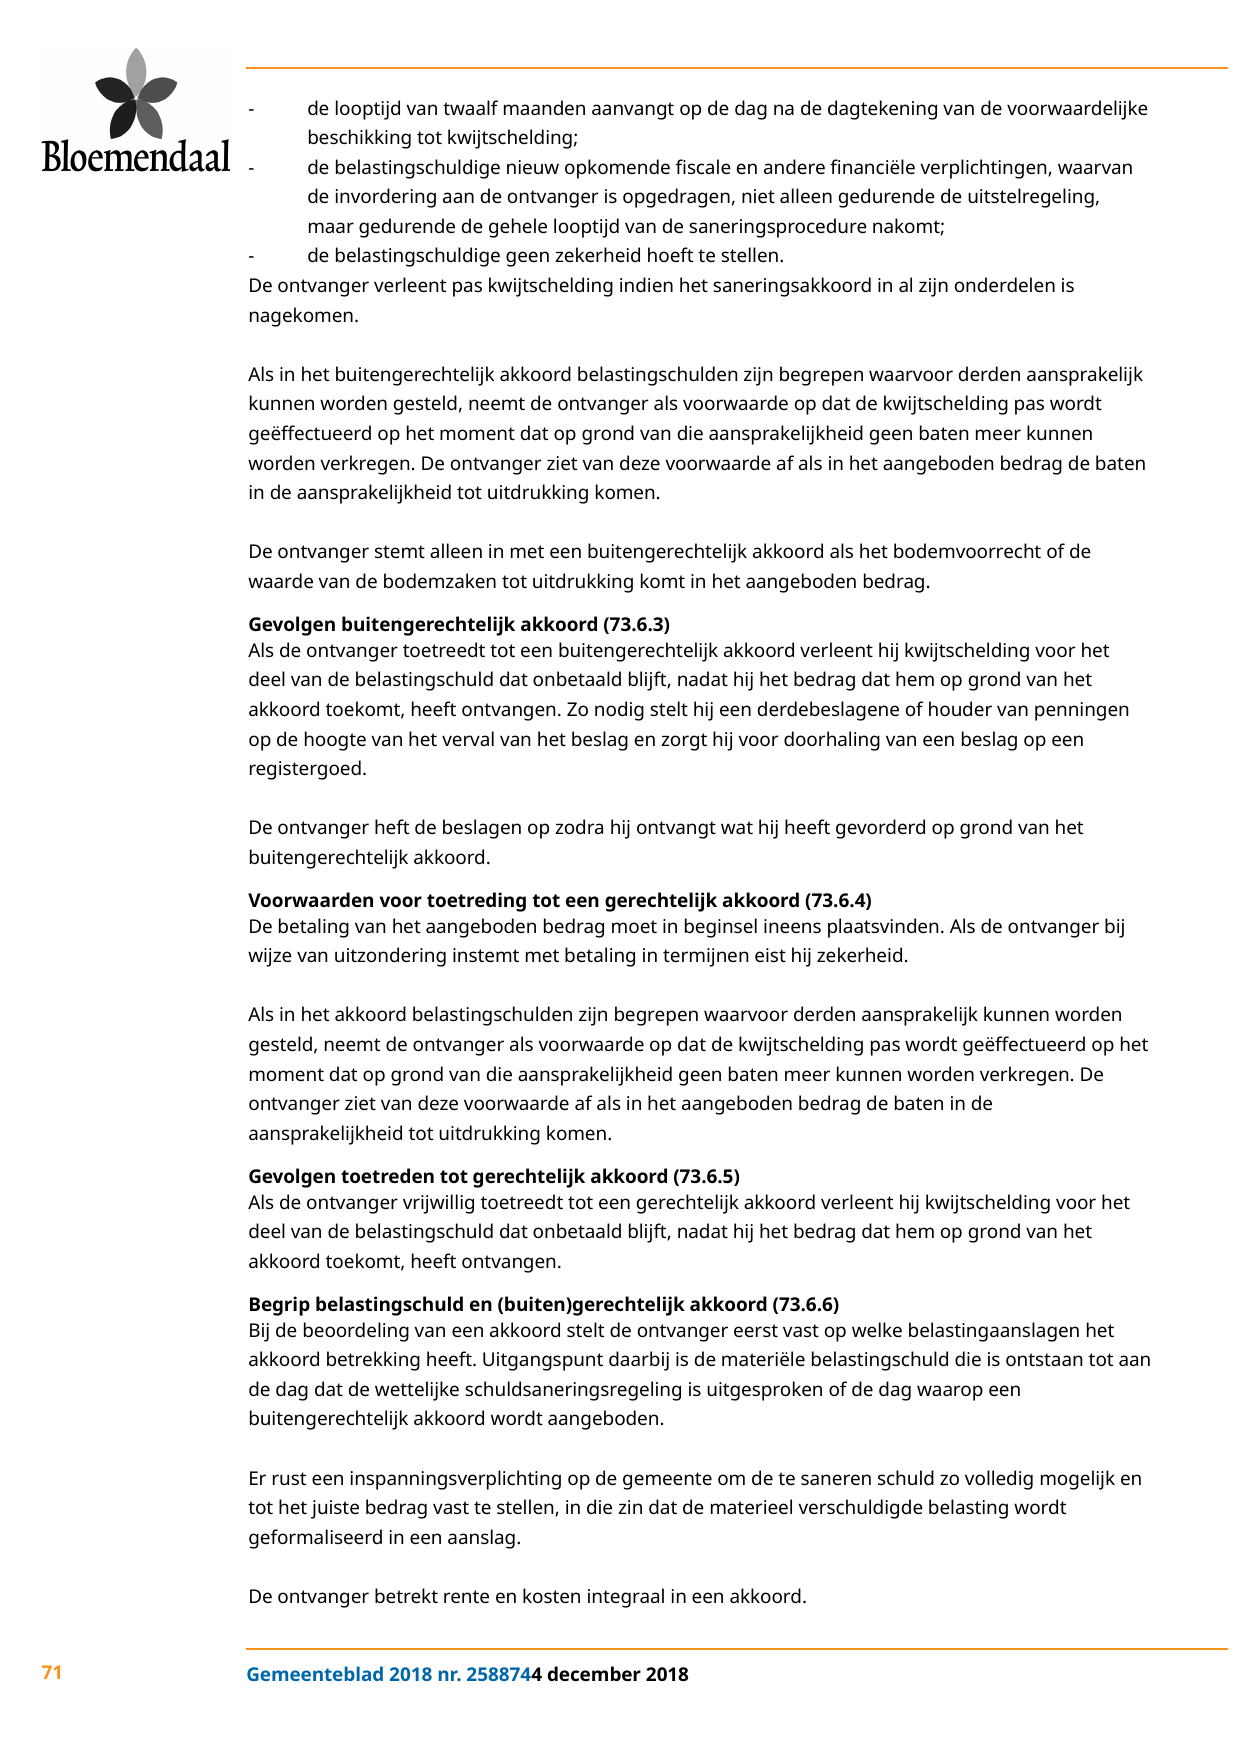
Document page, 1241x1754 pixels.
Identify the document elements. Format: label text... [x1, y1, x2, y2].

text Begrip belastingschuld en (buiten)gerechtelijk akkoord (73.6.6) [248, 1291, 1152, 1317]
text Als in het akkoord belastingschulden zijn begrepen waarvoor derden aansprakelijk kunnen worden gesteld, neemt de ontvanger als voorwaarde op dat de kwijtschelding pas wordt geëffectueerd op het moment dat op grond van die aansprakelijkheid geen baten meer kunnen worden verkregen. De ontvanger ziet van deze voorwaarde af als in het aangeboden bedrag de baten in de aansprakelijkheid tot uitdrukking komen. [248, 1002, 1152, 1146]
text Voorwaarden voor toetreding tot een gerechtelijk akkoord (73.6.4) [248, 887, 1152, 913]
list de belastingschuldige nieuw opkomende fiscale en andere financiële verplichtingen, waarvan de invordering aan de ontvanger is opgedragen, niet alleen gedurende de uitstelregeling, maar gedurende de gehele looptijd van de saneringsprocedure nakomt; [248, 154, 1152, 239]
text Er rust een inspanningsverplichting op de gemeente om de te saneren schuld zo volledig mogelijk en tot het juiste bedrag vast te stellen, in die zin dat de materieel verschuldigde belasting wordt geformaliseerd in een aanslag. [248, 1465, 1152, 1550]
text De ontvanger betrekt rente en kosten integraal in een akkoord. [248, 1583, 1152, 1609]
picture [41, 47, 231, 172]
list de belastingschuldige geen zekerheid hoeft te stellen. [248, 243, 1152, 268]
text Als de ontvanger vrijwillig toetreedt tot een gerechtelijk akkoord verleent hij kwijtschelding voor het deel van de belastingschuld dat onbetaald blijft, nadat hij het bedrag dat hem op grond van het akkoord toekomt, heeft ontvangen. [248, 1189, 1152, 1274]
text De ontvanger stemt alleen in met een buitengerechtelijk akkoord als het bodemvoorrecht of de waarde van de bodemzaken tot uitdrukking komt in het aangeboden bedrag. [248, 538, 1152, 594]
list de looptijd van twaalf maanden aanvangt op de dag na de dagtekening van de voorwaardelijke beschikking tot kwijtschelding; [248, 95, 1152, 150]
text Bij de beoordeling van een akkoord stelt de ontvanger eerst vast op welke belastingaanslagen het akkoord betrekking heeft. Uitgangspunt daarbij is de materiële belastingschuld die is ontstaan tot aan de dag dat de wettelijke schuldsaneringsregeling is uitgesproken of de dag waarop een buitengerechtelijk akkoord wordt aangeboden. [248, 1317, 1152, 1431]
text Gevolgen buitengerechtelijk akkoord (73.6.3) [248, 611, 1152, 637]
text Als in het buitengerechtelijk akkoord belastingschulden zijn begrepen waarvoor derden aansprakelijk kunnen worden gesteld, neemt de ontvanger als voorwaarde op dat de kwijtschelding pas wordt geëffectueerd op het moment dat op grond van die aansprakelijkheid geen baten meer kunnen worden verkregen. De ontvanger ziet van deze voorwaarde af als in het aangeboden bedrag de baten in de aansprakelijkheid tot uitdrukking komen. [248, 361, 1152, 505]
text De ontvanger verleent pas kwijtschelding indien het saneringsakkoord in al zijn onderdelen is nagekomen. [248, 272, 1152, 328]
text Gevolgen toetreden tot gerechtelijk akkoord (73.6.5) [248, 1163, 1152, 1189]
text De betaling van het aangeboden bedrag moet in beginsel ineens plaatsvinden. Als de ontvanger bij wijze van uitzondering instemt met betaling in termijnen eist hij zekerheid. [248, 913, 1152, 968]
text De ontvanger heft de beslagen op zodra hij ontvangt wat hij heeft gevorderd op grond van het buitengerechtelijk akkoord. [248, 814, 1152, 870]
text Als de ontvanger toetreedt tot een buitengerechtelijk akkoord verleent hij kwijtschelding voor het deel van de belastingschuld dat onbetaald blijft, nadat hij het bedrag dat hem op grond van het akkoord toekomt, heeft ontvangen. Zo nodig stelt hij een derdebeslagene of houder van penningen op de hoogte van het verval van het beslag en zorgt hij voor doorhaling van een beslag op een registergoed. [248, 637, 1152, 781]
